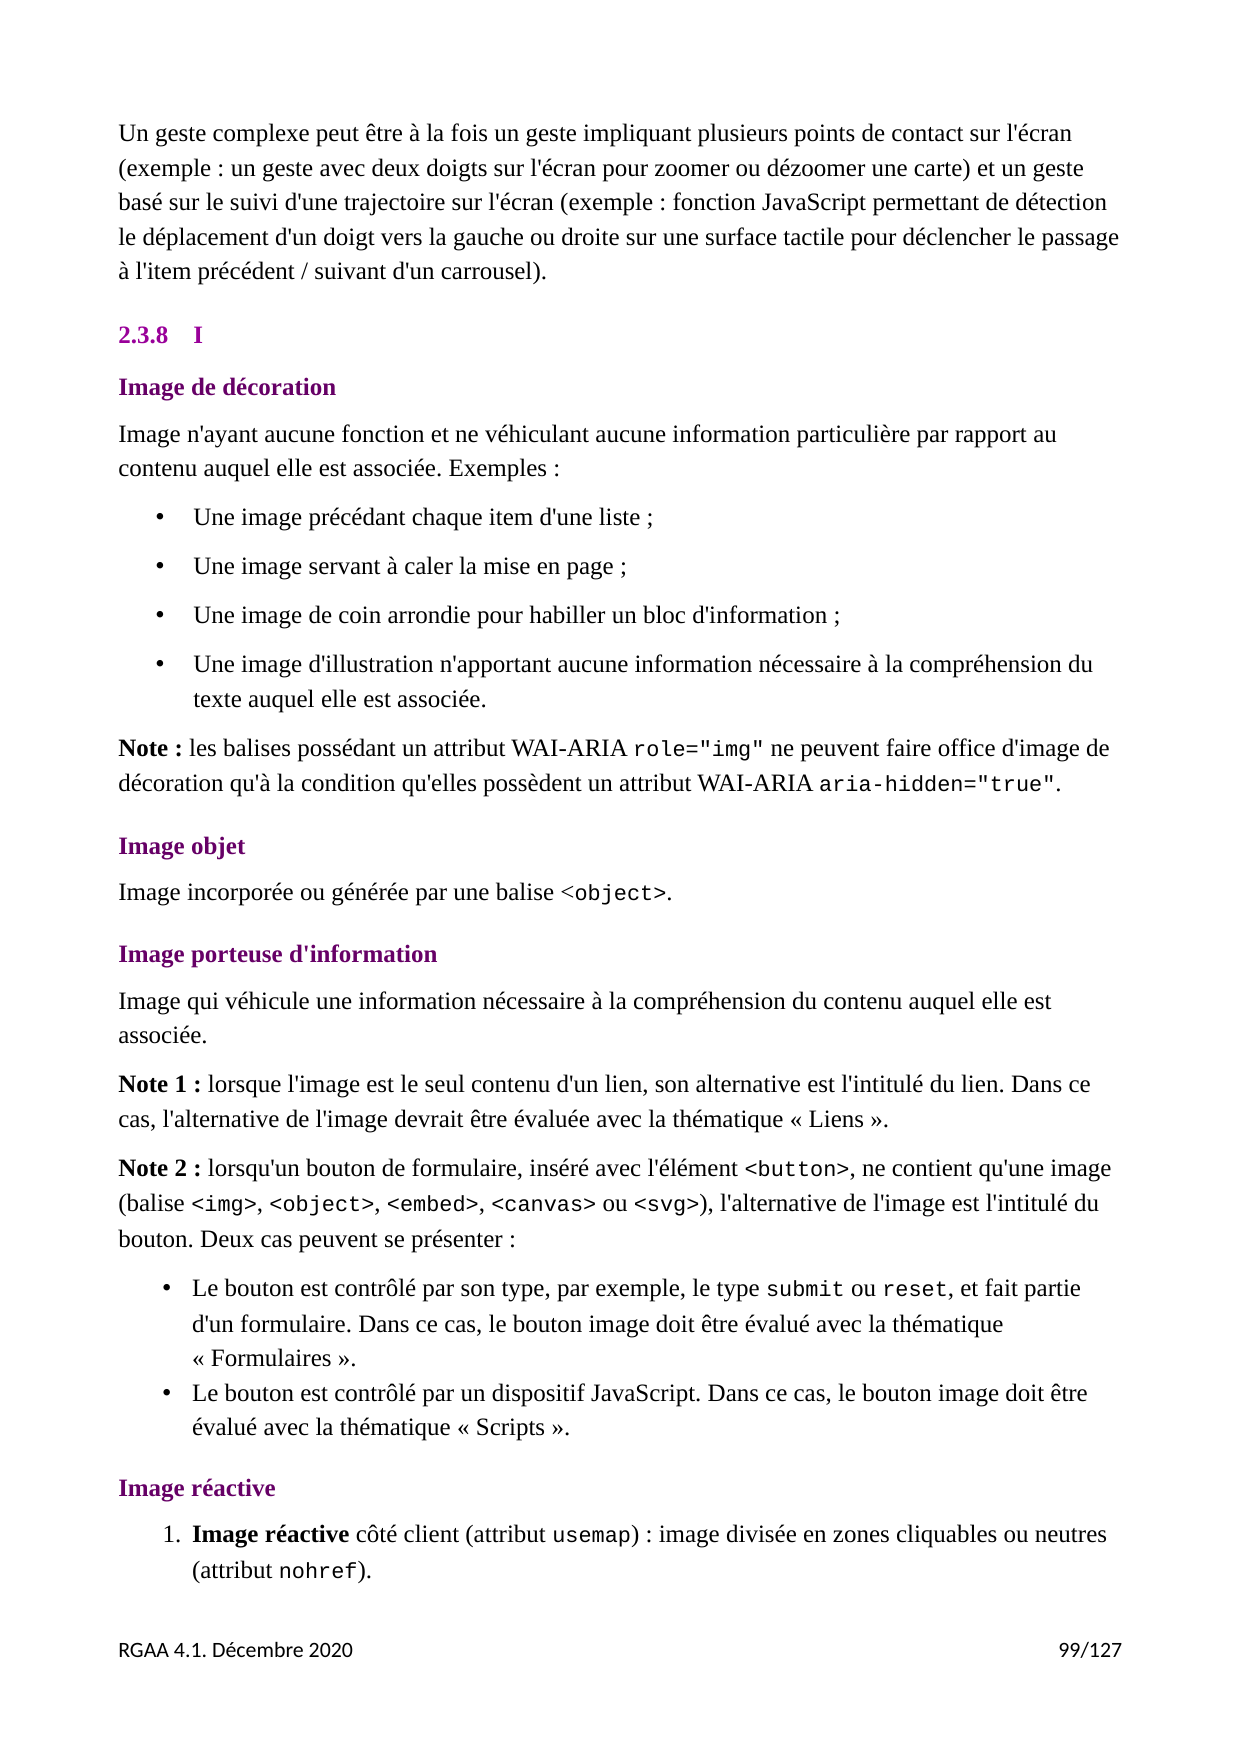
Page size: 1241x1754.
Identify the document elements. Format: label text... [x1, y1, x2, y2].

list Une image précédant chaque item d'une liste ; [156, 502, 1122, 531]
list Une image de coin arrondie pour habiller un bloc d'information ; [156, 600, 1122, 629]
text Image qui véhicule une information nécessaire à la compréhension du contenu auquel elle est associée. [118, 986, 1122, 1049]
subtitle Image réactive [118, 1473, 1122, 1502]
subtitle I [118, 320, 1122, 349]
text Note 1 : lorsque l'image est le seul contenu d'un lien, son alternative est l'intitulé du lien. Dans ce cas, l'alternative de l'image devrait être évaluée avec la thématique « Liens ». [118, 1069, 1122, 1133]
subtitle Image objet [118, 831, 1122, 859]
list Le bouton est contrôlé par un dispositif JavaScript. Dans ce cas, le bouton image doit être évalué avec la thématique « Scripts ». [162, 1378, 1122, 1441]
text Note : les balises possédant un attribut WAI-ARIA role="img" ne peuvent faire office d'image de décoration qu'à la condition qu'elles possèdent un attribut WAI-ARIA aria-hidden="true". [118, 733, 1122, 798]
text Image n'ayant aucune fonction et ne véhiculant aucune information particulière par rapport au contenu auquel elle est associée. Exemples : [118, 419, 1122, 482]
text Image incorporée ou générée par une balise <object>. [118, 877, 1122, 907]
list Image réactive côté client (attribut usemap) : image divisée en zones cliquables ou neutres (attribut nohref). [162, 1519, 1122, 1585]
text Note 2 : lorsqu'un bouton de formulaire, inséré avec l'élément <button>, ne contient qu'une image (balise <img>, <object>, <embed>, <canvas> ou <svg>), l'alternative de l'image est l'intitulé du bouton. Deux cas peuvent se présenter : [118, 1153, 1122, 1253]
subtitle Image porteuse d'information [118, 939, 1122, 968]
subtitle Image de décoration [118, 372, 1122, 401]
list Une image servant à caler la mise en page ; [156, 551, 1122, 580]
list Le bouton est contrôlé par son type, par exemple, le type submit ou reset, et fait partie d'un formulaire. Dans ce cas, le bouton image doit être évalué avec la thématique « Formulaires ». [162, 1273, 1122, 1372]
list Une image d'illustration n'apportant aucune information nécessaire à la compréhension du texte auquel elle est associée. [156, 649, 1122, 713]
text Un geste complexe peut être à la fois un geste impliquant plusieurs points de contact sur l'écran (exemple : un geste avec deux doigts sur l'écran pour zoomer ou dézoomer une carte) et un geste basé sur le suivi d'une trajectoire sur l'écran (exemple : fonction JavaScript permettant de détection le déplacement d'un doigt vers la gauche ou droite sur une surface tactile pour déclencher le passage à l'item précédent / suivant d'un carrousel). [118, 118, 1122, 285]
